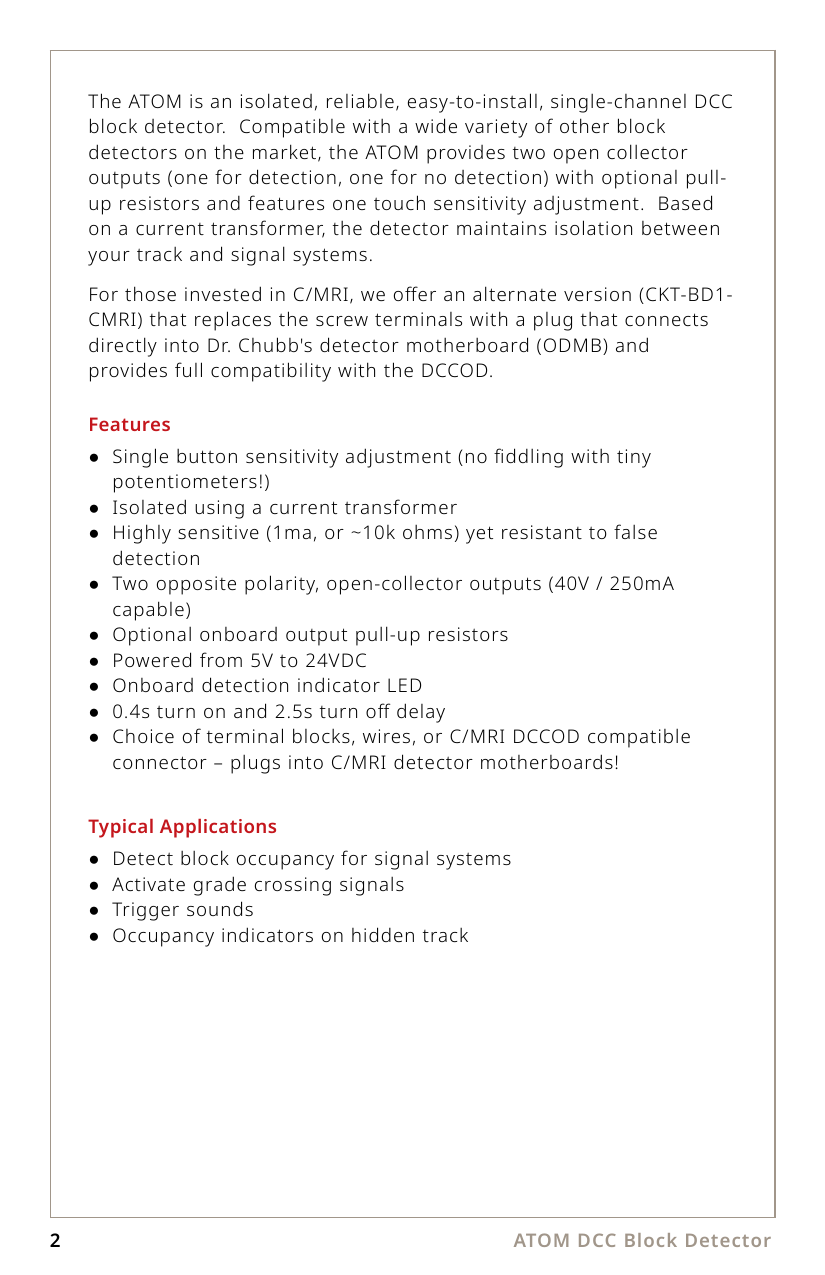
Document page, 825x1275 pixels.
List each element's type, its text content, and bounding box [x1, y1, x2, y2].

text For those invested in C/MRI, we offer an alternate version (CKT-BD1-CMRI) that replaces the screw terminals with a plug that connects directly into Dr. Chubb's detector motherboard (ODMB) and provides full compatibility with the DCCOD. [88, 281, 737, 383]
list ● Powered from 5V to 24VDC [88, 647, 737, 673]
list ● Highly sensitive (1ma, or ~10k ohms) yet resistant to false detection [88, 519, 737, 571]
list ● Single button sensitivity adjustment (no fiddling with tiny potentiometers!) [88, 443, 737, 494]
text The ATOM is an isolated, reliable, easy-to-install, single-channel DCC block detector. Compatible with a wide variety of other block detectors on the market, the ATOM provides two open collector outputs (one for detection, one for no detection) with optional pull-up resistors and features one touch sensitivity adjustment. Based on a current transformer, the detector maintains isolation between your track and signal systems. [88, 88, 737, 267]
list ● Activate grade crossing signals [88, 871, 737, 896]
subtitle Features [88, 411, 737, 437]
list ● Isolated using a current transformer [88, 494, 737, 519]
list ● Choice of terminal blocks, wires, or C/MRI DCCOD compatible connector – plugs into C/MRI detector motherboards! [88, 724, 737, 775]
list ● Occupancy indicators on hidden track [88, 922, 737, 947]
subtitle Typical Applications [88, 814, 737, 839]
list ● Onboard detection indicator LED [88, 673, 737, 698]
list ● 0.4s turn on and 2.5s turn off delay [88, 698, 737, 724]
list ● Detect block occupancy for signal systems [88, 845, 737, 871]
list ● Trigger sounds [88, 896, 737, 922]
list ● Optional onboard output pull-up resistors [88, 622, 737, 647]
list ● Two opposite polarity, open-collector outputs (40V / 250mA capable) [88, 571, 737, 622]
